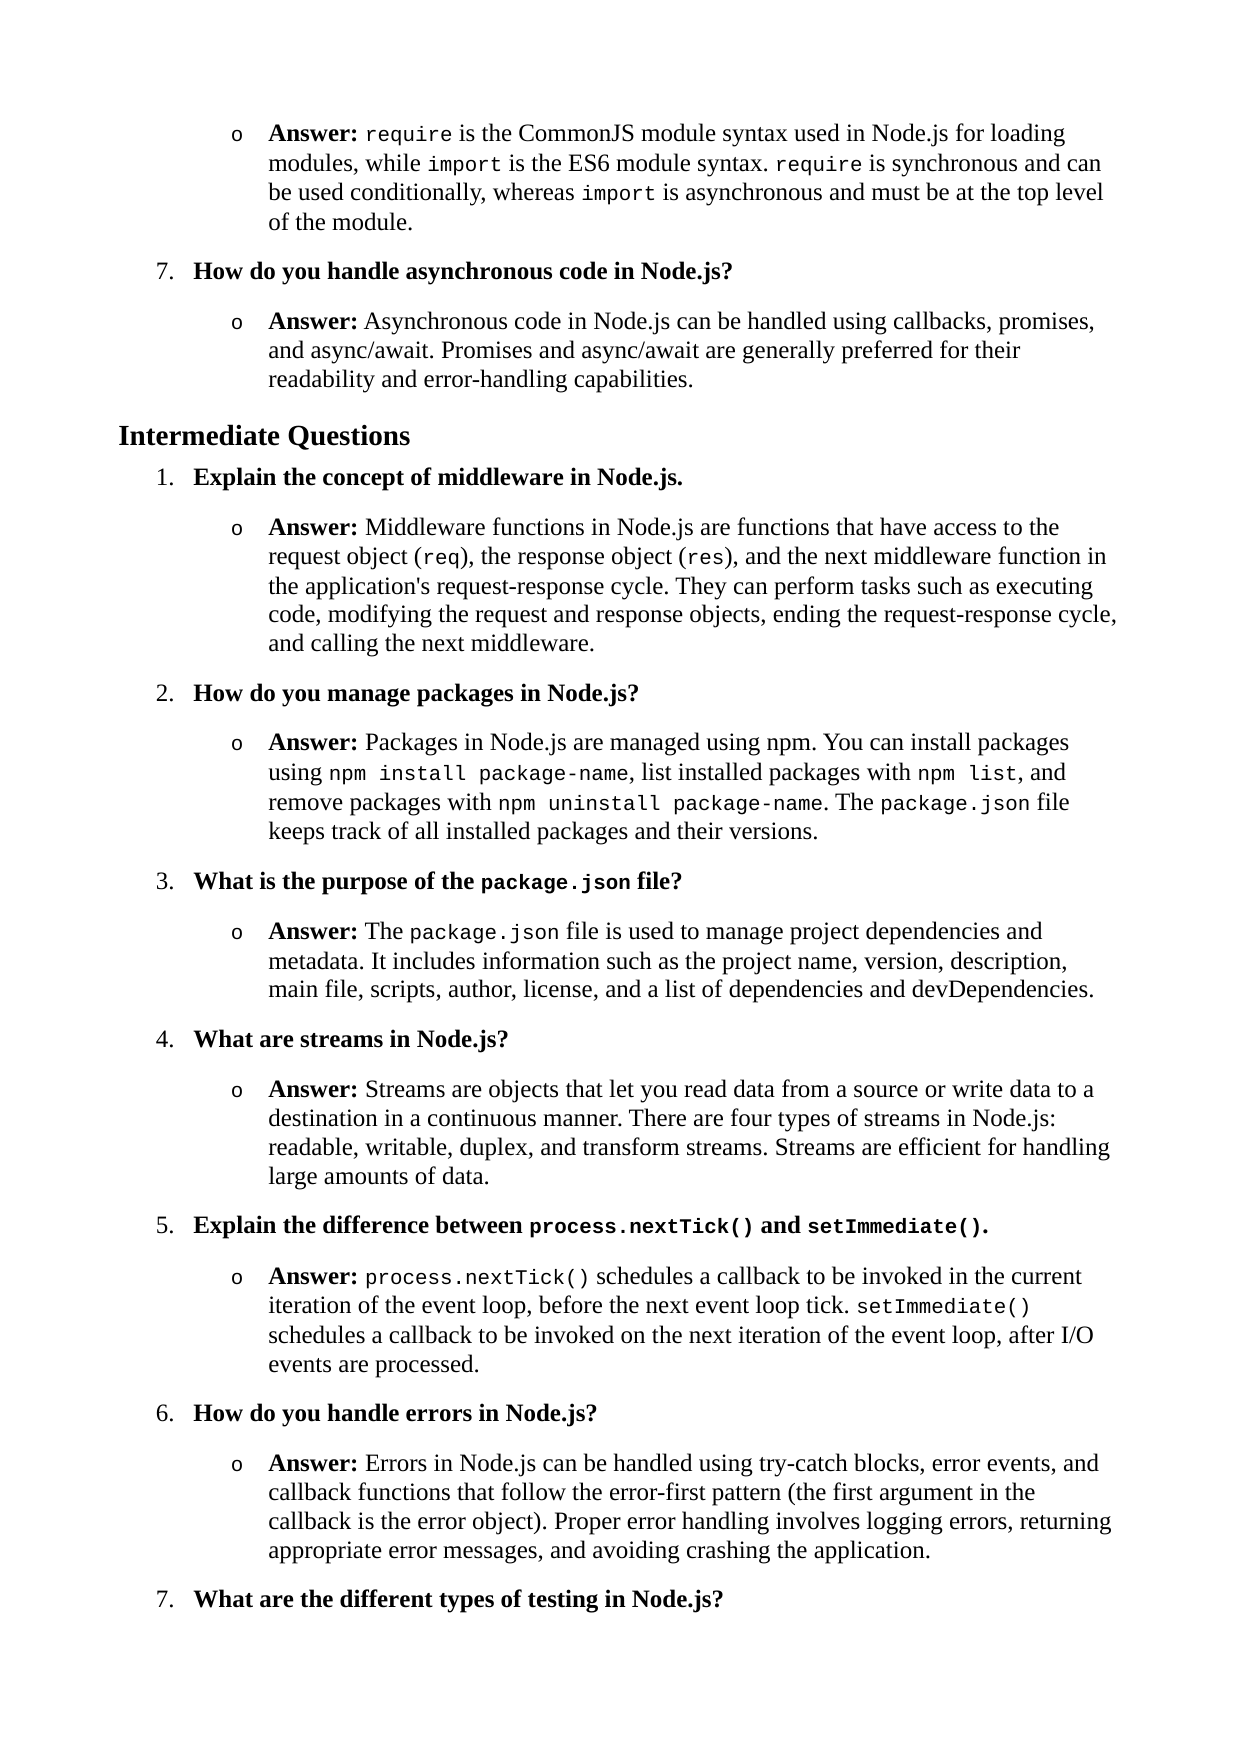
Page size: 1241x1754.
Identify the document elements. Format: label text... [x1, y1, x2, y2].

list Answer: Errors in Node.js can be handled using try-catch blocks, error events, and callback functions that follow the error-first pattern (the first argument in the callback is the error object). Proper error handling involves logging errors, returning appropriate error messages, and avoiding crashing the application. [231, 1448, 1122, 1564]
list What are streams in Node.js? [156, 1024, 1122, 1053]
subtitle Intermediate Questions [118, 418, 1122, 452]
list What is the purpose of the package.json file? [156, 866, 1122, 895]
list How do you handle asynchronous code in Node.js? [156, 256, 1122, 285]
list Answer: process.nextTick() schedules a callback to be invoked in the current iteration of the event loop, before the next event loop tick. setImmediate() schedules a callback to be invoked on the next iteration of the event loop, after I/O events are processed. [231, 1261, 1122, 1377]
list What are the different types of testing in Node.js? [156, 1584, 1122, 1613]
list How do you manage packages in Node.js? [156, 678, 1122, 707]
list Answer: Packages in Node.js are managed using npm. You can install packages using npm install package-name, list installed packages with npm list, and remove packages with npm uninstall package-name. The package.json file keeps track of all installed packages and their versions. [231, 727, 1122, 845]
list Answer: require is the CommonJS module syntax used in Node.js for loading modules, while import is the ES6 module syntax. require is synchronous and can be used conditionally, whereas import is asynchronous and must be at the top level of the module. [231, 118, 1122, 236]
list Answer: Middleware functions in Node.js are functions that have access to the request object (req), the response object (res), and the next middleware function in the application's request-response cycle. They can perform tasks such as executing code, modifying the request and response objects, ending the request-response cycle, and calling the next middleware. [231, 512, 1122, 657]
list Explain the difference between process.nextTick() and setImmediate(). [156, 1210, 1122, 1240]
list Explain the concept of middleware in Node.js. [156, 462, 1122, 491]
list Answer: The package.json file is used to manage project dependencies and metadata. It includes information such as the project name, version, description, main file, scripts, author, license, and a list of dependencies and devDependencies. [231, 916, 1122, 1003]
list Answer: Asynchronous code in Node.js can be handled using callbacks, promises, and async/await. Promises and async/await are generally preferred for their readability and error-handling capabilities. [231, 306, 1122, 393]
list Answer: Streams are objects that let you read data from a source or write data to a destination in a continuous manner. There are four types of streams in Node.js: readable, writable, duplex, and transform streams. Streams are efficient for handling large amounts of data. [231, 1074, 1122, 1189]
list How do you handle errors in Node.js? [156, 1398, 1122, 1427]
